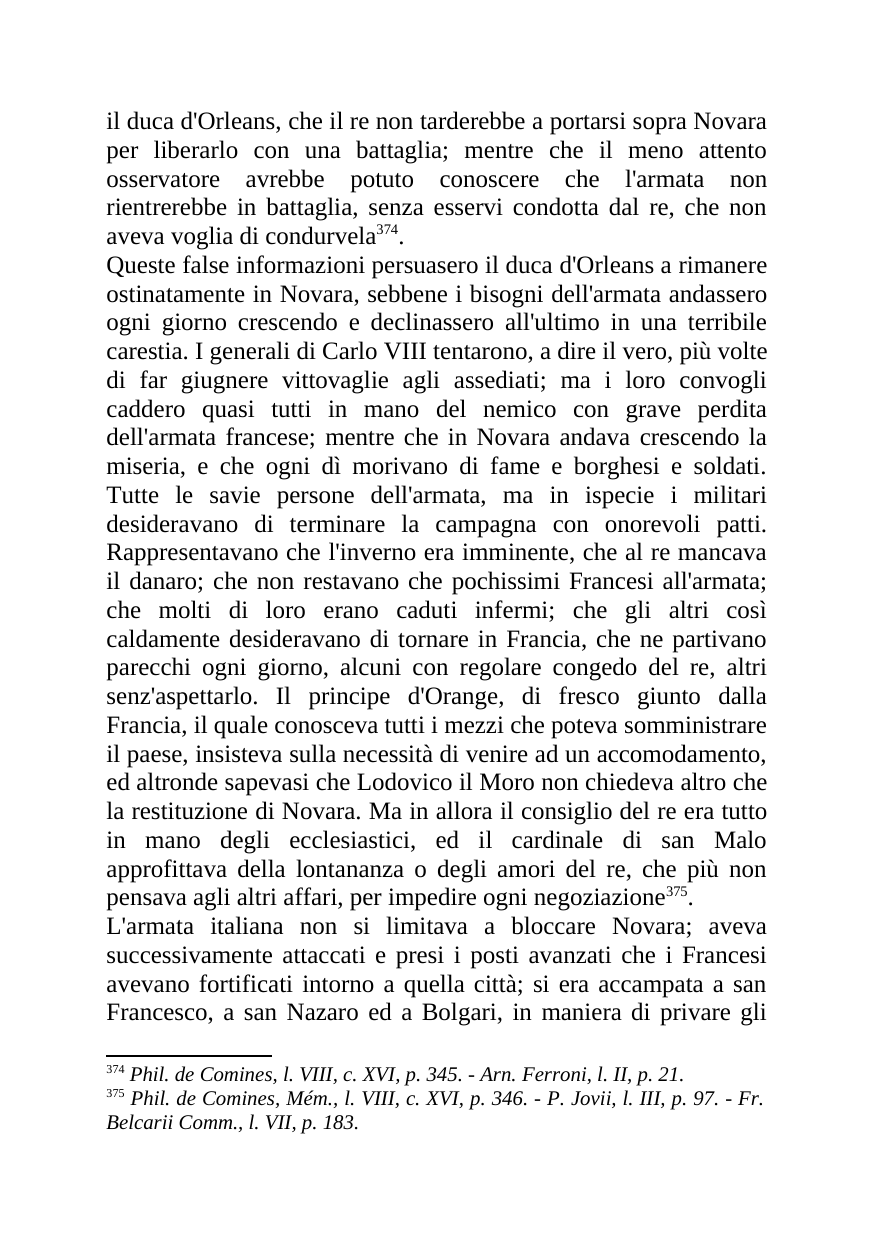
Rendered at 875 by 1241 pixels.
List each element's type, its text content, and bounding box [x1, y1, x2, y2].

text Phil. de Comines, Mém., l. VIII, c. XVI, p. 346. - P. Jovii, l. III, p. 97. - Fr. Belcarii Comm., l. VII, p. 183. [106, 1086, 768, 1134]
text Queste false informazioni persuasero il duca d'Orleans a rimanere ostinatamente in Novara, sebbene i bisogni dell'armata andassero ogni giorno crescendo e declinassero all'ultimo in una terribile carestia. I generali di Carlo VIII tentarono, a dire il vero, più volte di far giugnere vittovaglie agli assediati; ma i loro convogli caddero quasi tutti in mano del nemico con grave perdita dell'armata francese; mentre che in Novara andava crescendo la miseria, e che ogni dì morivano di fame e borghesi e soldati. Tutte le savie persone dell'armata, ma in ispecie i militari desideravano di terminare la campagna con onorevoli patti. Rappresentavano che l'inverno era imminente, che al re mancava il danaro; che non restavano che pochissimi Francesi all'armata; che molti di loro erano caduti infermi; che gli altri così caldamente desideravano di tornare in Francia, che ne partivano parecchi ogni giorno, alcuni con regolare congedo del re, altri senz'aspettarlo. Il principe d'Orange, di fresco giunto dalla Francia, il quale conosceva tutti i mezzi che poteva somministrare il paese, insisteva sulla necessità di venire ad un accomodamento, ed altronde sapevasi che Lodovico il Moro non chiedeva altro che la restituzione di Novara. Ma in allora il consiglio del re era tutto in mano degli ecclesiastici, ed il cardinale di san Malo approfittava della lontananza o degli amori del re, che più non pensava agli altri affari, per impedire ogni negoziazione. [106, 250, 768, 911]
text il duca d'Orleans, che il re non tarderebbe a portarsi sopra Novara per liberarlo con una battaglia; mentre che il meno attento osservatore avrebbe potuto conoscere che l'armata non rientrerebbe in battaglia, senza esservi condotta dal re, che non aveva voglia di condurvela. [106, 106, 768, 250]
text Phil. de Comines, l. VIII, c. XVI, p. 345. - Arn. Ferroni, l. II, p. 21. [106, 1062, 768, 1086]
text L'armata italiana non si limitava a bloccare Novara; aveva successivamente attaccati e presi i posti avanzati che i Francesi avevano fortificati intorno a quella città; si era accampata a san Francesco, a san Nazaro ed a Bolgari, in maniera di privare gli [106, 911, 768, 1026]
